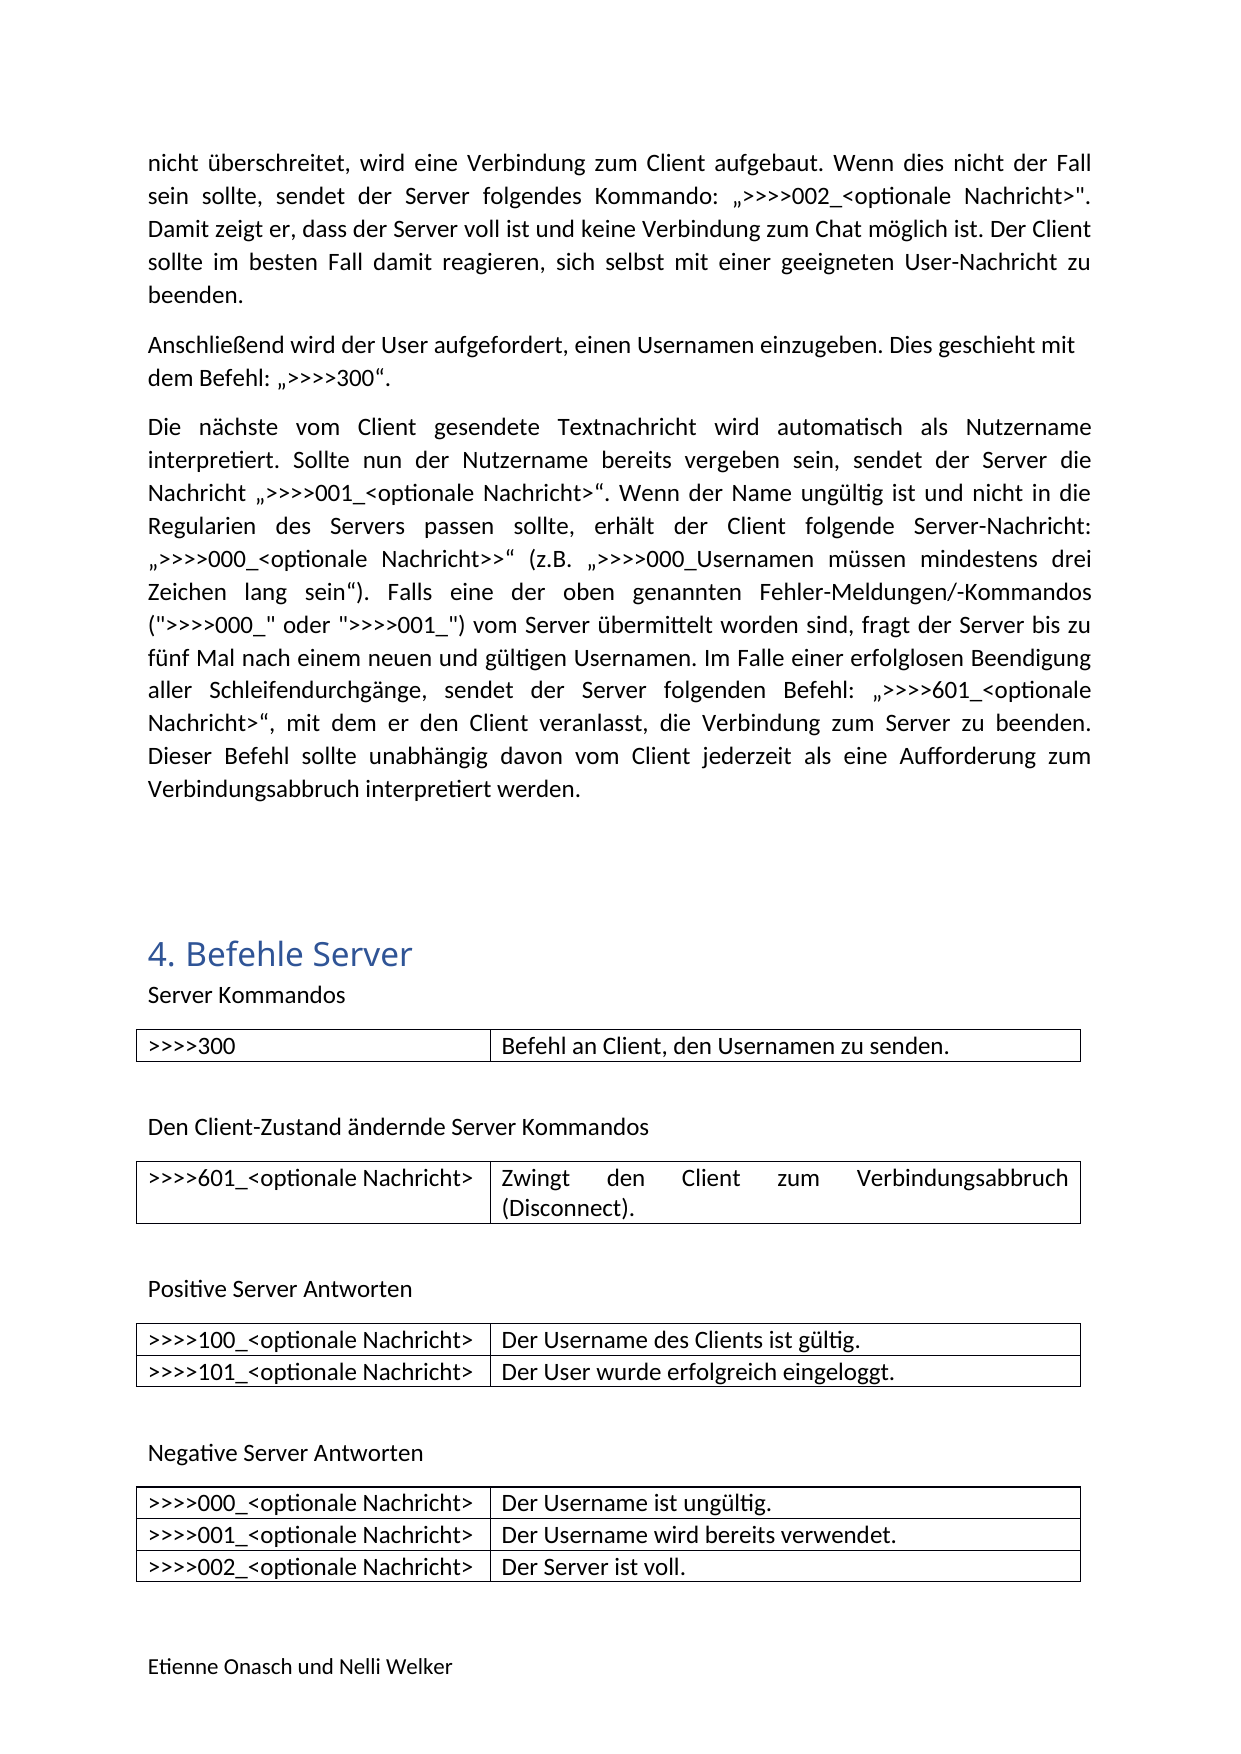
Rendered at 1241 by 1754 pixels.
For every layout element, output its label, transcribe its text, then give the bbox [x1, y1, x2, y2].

table_header >>>>601_<optionale Nachricht> [137, 1162, 490, 1223]
table_header Der Username des Clients ist gültig. [491, 1324, 1080, 1355]
text Negative Server Antworten [148, 1437, 1093, 1467]
text Die nächste vom Client gesendete Textnachricht wird automatisch als Nutzername interpretiert. Sollte nun der Nutzername bereits vergeben sein, sendet der Server die Nachricht „>>>>001_<optionale Nachricht>“. Wenn der Name ungültig ist und nicht in die Regularien des Servers passen sollte, erhält der Client folgende Server-Nachricht: „>>>>000_<optionale Nachricht>>“ (z.B. „>>>>000_Usernamen müssen mindestens drei Zeichen lang sein“). Falls eine der oben genannten Fehler-Meldungen/-Kommandos (">>>>000_" oder ">>>>001_") vom Server übermittelt worden sind, fragt der Server bis zu fünf Mal nach einem neuen und gültigen Usernamen. Im Falle einer erfolglosen Beendigung aller Schleifendurchgänge, sendet der Server folgenden Befehl: „>>>>601_<optionale Nachricht>“, mit dem er den Client veranlasst, die Verbindung zum Server zu beenden. Dieser Befehl sollte unabhängig davon vom Client jederzeit als eine Aufforderung zum Verbindungsabbruch interpretiert werden. [148, 411, 1093, 804]
table_header >>>>000_<optionale Nachricht> [137, 1488, 490, 1518]
table_cell Der User wurde erfolgreich eingeloggt. [491, 1356, 1080, 1386]
text Den Client-Zustand ändernde Server Kommandos [148, 1111, 1093, 1142]
table_cell Der Server ist voll. [491, 1551, 1080, 1581]
table_cell Der Username wird bereits verwendet. [491, 1519, 1080, 1549]
table_cell >>>>001_<optionale Nachricht> [137, 1519, 490, 1549]
table_cell >>>>101_<optionale Nachricht> [137, 1356, 490, 1386]
table_header Zwingt den Client zum Verbindungsabbruch (Disconnect). [491, 1162, 1080, 1223]
text nicht überschreitet, wird eine Verbindung zum Client aufgebaut. Wenn dies nicht der Fall sein sollte, sendet der Server folgendes Kommando: „>>>>002_<optionale Nachricht>". Damit zeigt er, dass der Server voll ist und keine Verbindung zum Chat möglich ist. Der Client sollte im besten Fall damit reagieren, sich selbst mit einer geeigneten User-Nachricht zu beenden. [148, 148, 1093, 310]
text Server Kommandos [148, 979, 1093, 1010]
text Positive Server Antworten [148, 1273, 1093, 1304]
table_header Der Username ist ungültig. [491, 1488, 1080, 1518]
table_header >>>>300 [137, 1030, 490, 1061]
table_cell >>>>002_<optionale Nachricht> [137, 1551, 490, 1581]
table_header Befehl an Client, den Usernamen zu senden. [491, 1030, 1080, 1061]
text Anschließend wird der User aufgefordert, einen Usernamen einzugeben. Dies geschieht mit dem Befehl: „>>>>300“. [148, 329, 1093, 392]
table_header >>>>100_<optionale Nachricht> [137, 1324, 490, 1355]
subtitle Befehle Server [148, 931, 1093, 976]
